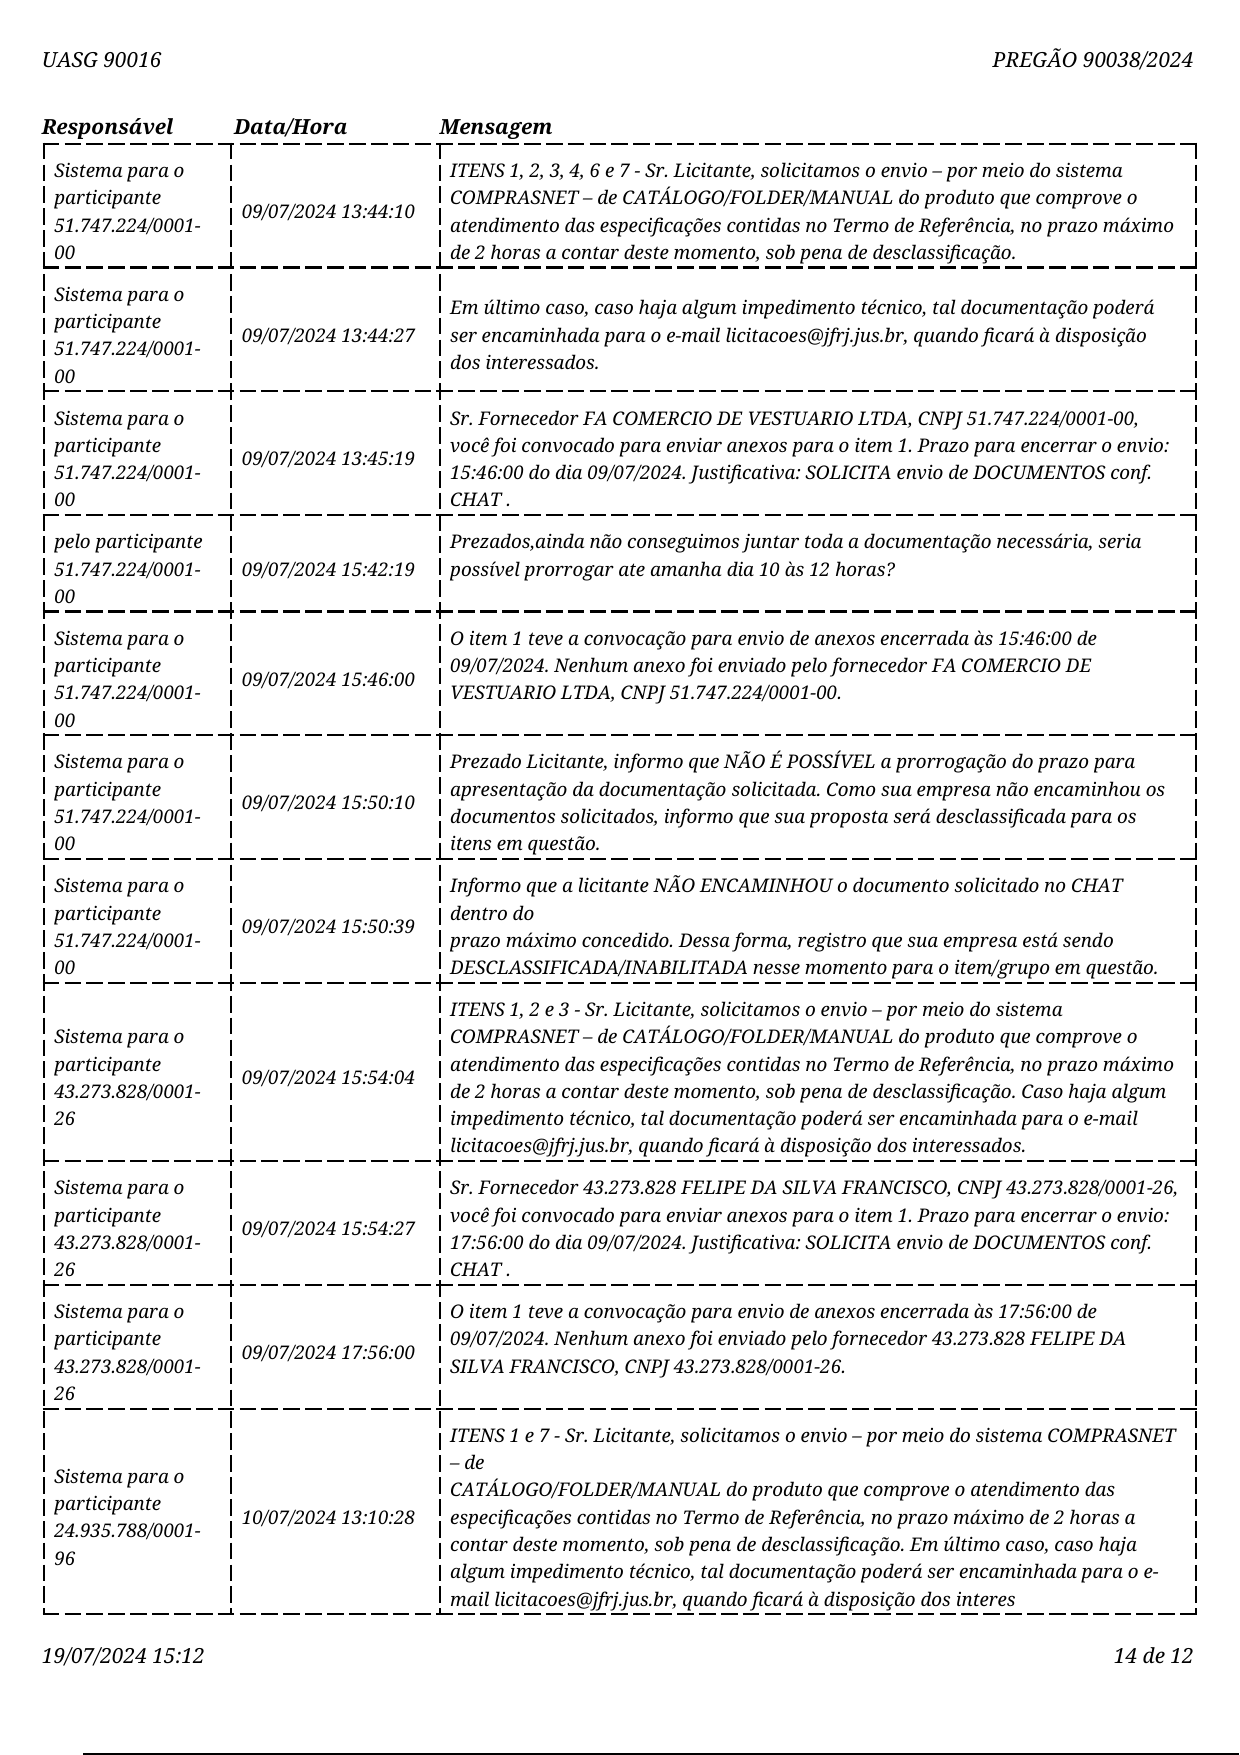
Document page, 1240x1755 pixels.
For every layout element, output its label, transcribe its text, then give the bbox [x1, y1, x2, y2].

table_cell Sistema para o participante 24.935.788/0001-96 [44, 1408, 231, 1613]
table_header ITENS 1, 2, 3, 4, 6 e 7 - Sr. Licitante, solicitamos o envio – por meio do sistema COMPRASNET – de CATÁLOGO/FOLDER/MANUAL do produto que comprove o atendimento das especificações contidas no Termo de Referência, no prazo máximo de 2 horas a contar deste momento, sob pena de desclassificação. [440, 143, 1196, 266]
table_cell Prezados,ainda não conseguimos juntar toda a documentação necessária, seria possível prorrogar ate amanha dia 10 às 12 horas? [440, 514, 1196, 610]
table_cell Sistema para o participante 51.747.224/0001-00 [44, 266, 231, 390]
table_cell O item 1 teve a convocação para envio de anexos encerrada às 15:46:00 de 09/07/2024. Nenhum anexo foi enviado pelo fornecedor FA COMERCIO DE VESTUARIO LTDA, CNPJ 51.747.224/0001-00. [440, 610, 1196, 734]
table_cell Informo que a licitante NÃO ENCAMINHOU o documento solicitado no CHAT dentro do prazo máximo concedido. Dessa forma, registro que sua empresa está sendo DESCLASSIFICADA/INABILITADA nesse momento para o item/grupo em questão. [440, 858, 1196, 982]
table_cell Sistema para o participante 51.747.224/0001-00 [44, 858, 231, 982]
table_cell ITENS 1 e 7 - Sr. Licitante, solicitamos o envio – por meio do sistema COMPRASNET – de CATÁLOGO/FOLDER/MANUAL do produto que comprove o atendimento das especificações contidas no Termo de Referência, no prazo máximo de 2 horas a contar deste momento, sob pena de desclassificação. Em último caso, caso haja algum impedimento técnico, tal documentação poderá ser encaminhada para o e-mail licitacoes@jfrj.jus.br, quando ficará à disposição dos interes [440, 1408, 1196, 1613]
table_cell Sistema para o participante 43.273.828/0001-26 [44, 982, 231, 1160]
table_cell Prezado Licitante, informo que NÃO É POSSÍVEL a prorrogação do prazo para apresentação da documentação solicitada. Como sua empresa não encaminhou os documentos solicitados, informo que sua proposta será desclassificada para os itens em questão. [440, 734, 1196, 858]
table_cell O item 1 teve a convocação para envio de anexos encerrada às 17:56:00 de 09/07/2024. Nenhum anexo foi enviado pelo fornecedor 43.273.828 FELIPE DA SILVA FRANCISCO, CNPJ 43.273.828/0001-26. [440, 1284, 1196, 1407]
table_header 09/07/2024 13:44:10 [231, 143, 439, 266]
table_cell Sistema para o participante 51.747.224/0001-00 [44, 610, 231, 734]
table_cell Sistema para o participante 51.747.224/0001-00 [44, 734, 231, 858]
table_cell Sr. Fornecedor 43.273.828 FELIPE DA SILVA FRANCISCO, CNPJ 43.273.828/0001-26, você foi convocado para enviar anexos para o item 1. Prazo para encerrar o envio: 17:56:00 do dia 09/07/2024. Justificativa: SOLICITA envio de DOCUMENTOS conf. CHAT . [440, 1160, 1196, 1284]
table_cell Sr. Fornecedor FA COMERCIO DE VESTUARIO LTDA, CNPJ 51.747.224/0001-00, você foi convocado para enviar anexos para o item 1. Prazo para encerrar o envio: 15:46:00 do dia 09/07/2024. Justificativa: SOLICITA envio de DOCUMENTOS conf. CHAT . [440, 390, 1196, 514]
table_cell 09/07/2024 15:42:19 [231, 514, 439, 610]
table_cell ITENS 1, 2 e 3 - Sr. Licitante, solicitamos o envio – por meio do sistema COMPRASNET – de CATÁLOGO/FOLDER/MANUAL do produto que comprove o atendimento das especificações contidas no Termo de Referência, no prazo máximo de 2 horas a contar deste momento, sob pena de desclassificação. Caso haja algum impedimento técnico, tal documentação poderá ser encaminhada para o e-mail licitacoes@jfrj.jus.br, quando ficará à disposição dos interessados. [440, 982, 1196, 1160]
table_cell 09/07/2024 13:44:27 [231, 266, 439, 390]
table_cell Sistema para o participante 51.747.224/0001-00 [44, 390, 231, 514]
table_cell 09/07/2024 13:45:19 [231, 390, 439, 514]
table_cell 09/07/2024 15:50:39 [231, 858, 439, 982]
table_cell Em último caso, caso haja algum impedimento técnico, tal documentação poderá ser encaminhada para o e-mail licitacoes@jfrj.jus.br, quando ficará à disposição dos interessados. [440, 266, 1196, 390]
table_cell 10/07/2024 13:10:28 [231, 1408, 439, 1613]
text Responsável Data/Hora Mensagem [42, 112, 1196, 140]
table_cell 09/07/2024 15:54:27 [231, 1160, 439, 1284]
table_cell Sistema para o participante 43.273.828/0001-26 [44, 1160, 231, 1284]
table_cell 09/07/2024 15:50:10 [231, 734, 439, 858]
table_cell pelo participante 51.747.224/0001-00 [44, 514, 231, 610]
table_header Sistema para o participante 51.747.224/0001-00 [44, 143, 231, 266]
table_cell Sistema para o participante 43.273.828/0001-26 [44, 1284, 231, 1407]
table_cell 09/07/2024 15:46:00 [231, 610, 439, 734]
table_cell 09/07/2024 17:56:00 [231, 1284, 439, 1407]
table_cell 09/07/2024 15:54:04 [231, 982, 439, 1160]
